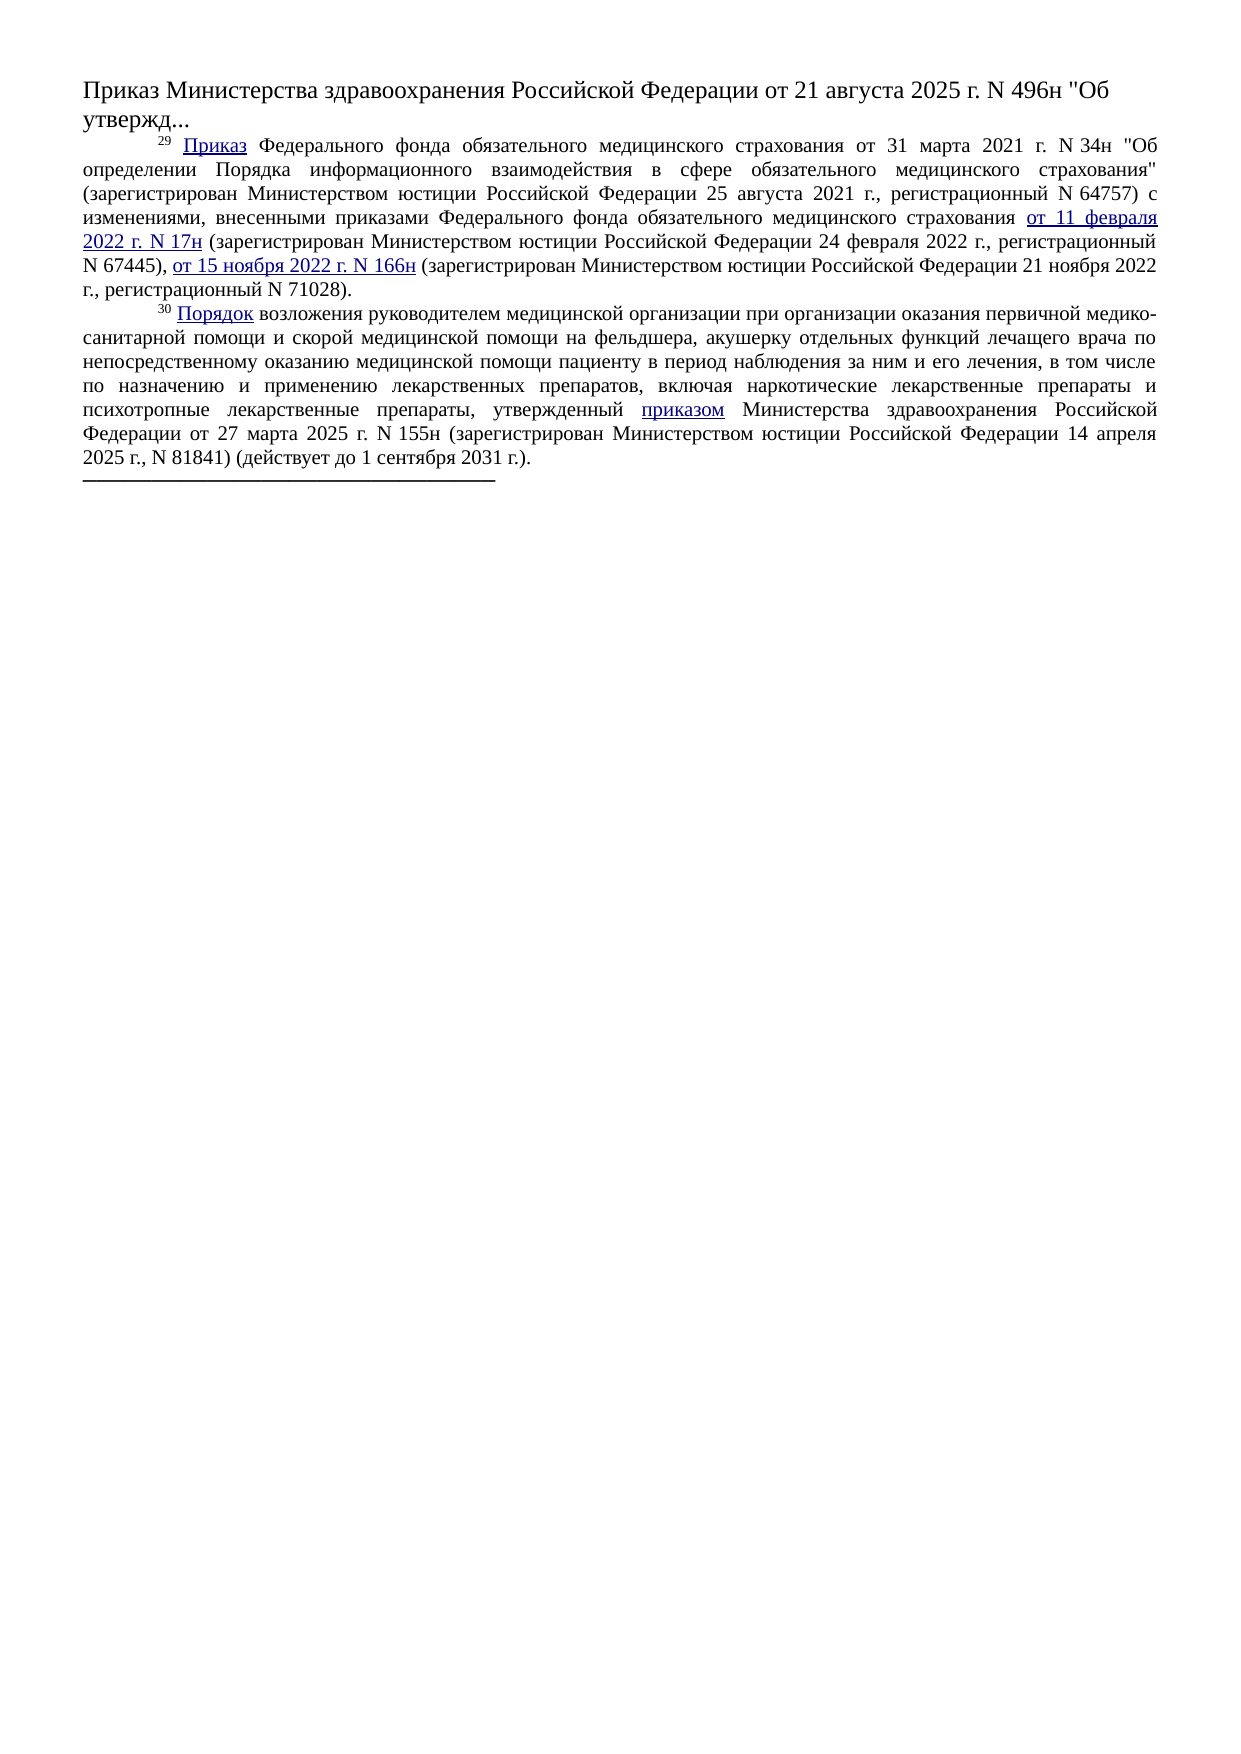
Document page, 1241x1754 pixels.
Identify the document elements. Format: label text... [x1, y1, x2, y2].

text 30 Порядок возложения руководителем медицинской организации при организации оказания первичной медико-санитарной помощи и скорой медицинской помощи на фельдшера, акушерку отдельных функций лечащего врача по непосредственному оказанию медицинской помощи пациенту в период наблюдения за ним и его лечения, в том числе по назначению и применению лекарственных препаратов, включая наркотические лекарственные препараты и психотропные лекарственные препараты, утвержденный приказом Министерства здравоохранения Российской Федерации от 27 марта 2025 г. N 155н (зарегистрирован Министерством юстиции Российской Федерации 14 апреля 2025 г., N 81841) (действует до 1 сентября 2031 г.). [83, 301, 1157, 469]
text 29 Приказ Федерального фонда обязательного медицинского страхования от 31 марта 2021 г. N 34н "Об определении Порядка информационного взаимодействия в сфере обязательного медицинского страхования" (зарегистрирован Министерством юстиции Российской Федерации 25 августа 2021 г., регистрационный N 64757) с изменениями, внесенными приказами Федерального фонда обязательного медицинского страхования от 11 февраля 2022 г. N 17н (зарегистрирован Министерством юстиции Российской Федерации 24 февраля 2022 г., регистрационный N 67445), от 15 ноября 2022 г. N 166н (зарегистрирован Министерством юстиции Российской Федерации 21 ноября 2022 г., регистрационный N 71028). [83, 132, 1157, 301]
text ────────────────────────────── [83, 469, 1157, 495]
